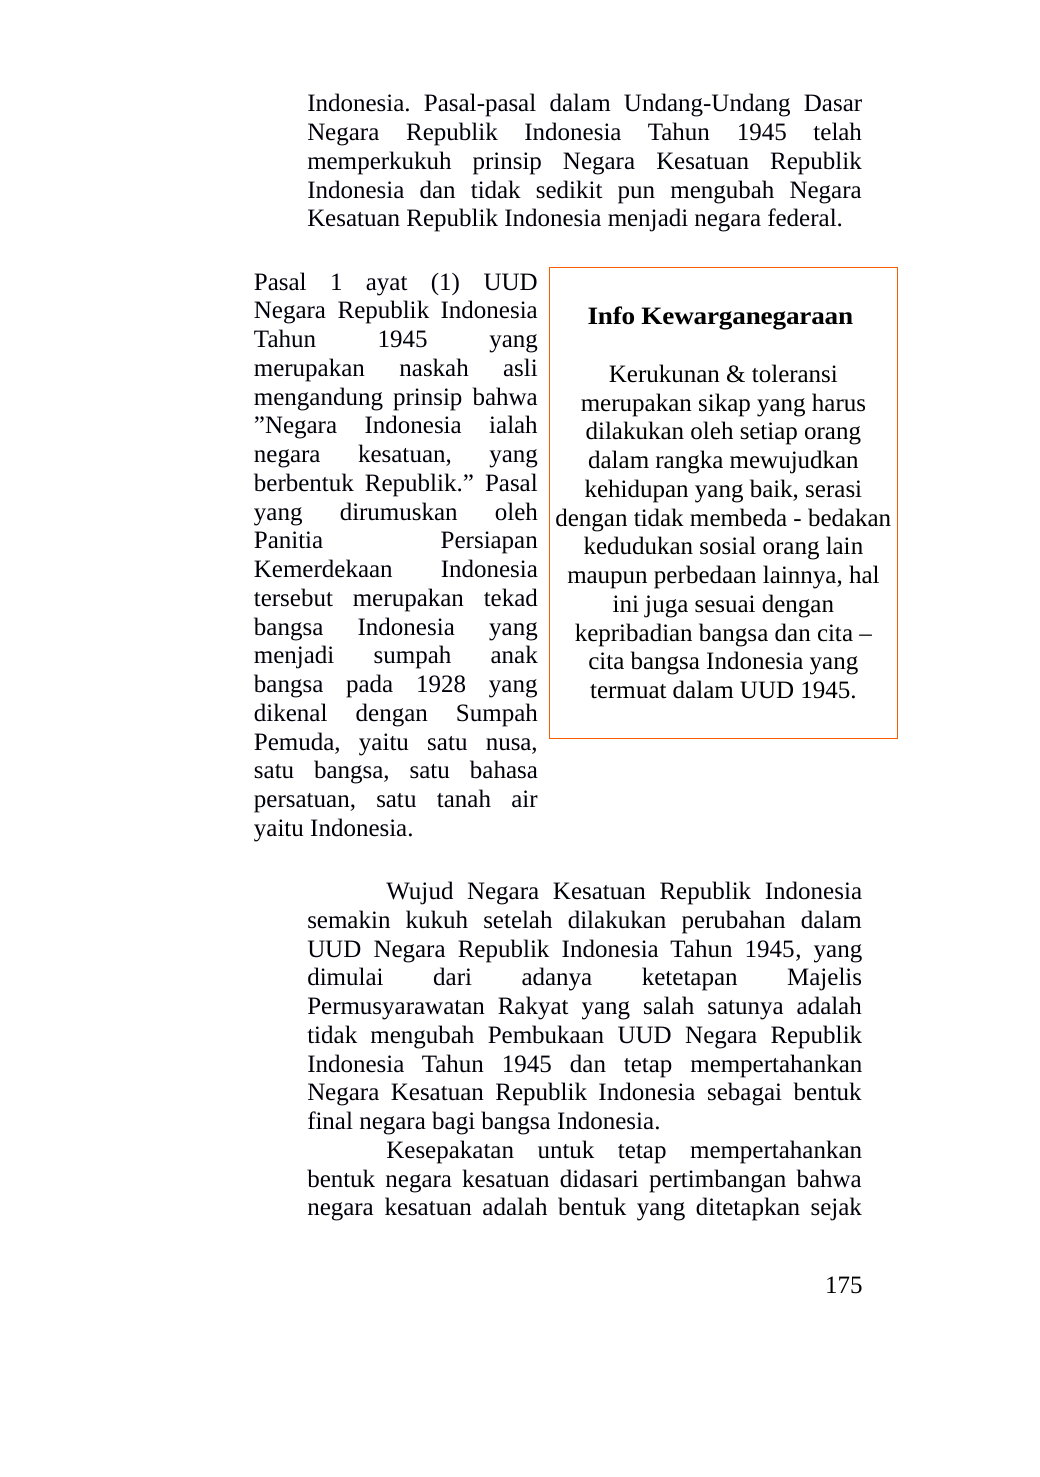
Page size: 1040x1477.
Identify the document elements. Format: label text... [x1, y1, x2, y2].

text Wujud Negara Kesatuan Republik Indonesia semakin kukuh setelah dilakukan perubahan dalam UUD Negara Republik Indonesia Tahun 1945, yang dimulai dari adanya ketetapan Majelis Permusyarawatan Rakyat yang salah satunya adalah tidak mengubah Pembukaan UUD Negara Republik Indonesia Tahun 1945 dan tetap mempertahankan Negara Kesatuan Republik Indonesia sebagai bentuk final negara bagi bangsa Indonesia. [307, 876, 862, 1135]
text Kesepakatan untuk tetap mempertahankan bentuk negara kesatuan didasari pertimbangan bahwa negara kesatuan adalah bentuk yang ditetapkan sejak [307, 1135, 862, 1221]
table_header Info Kewarganegaraan Kerukunan & toleransi merupakan sikap yang harus dilakukan oleh setiap orang dalam rangka mewujudkan kehidupan yang baik, serasi dengan tidak membeda - bedakan kedudukan sosial orang lain maupun perbedaan lainnya, hal ini juga sesuai dengan kepribadian bangsa dan cita – cita bangsa Indonesia yang termuat dalam UUD 1945. [550, 268, 897, 738]
text Indonesia. Pasal-pasal dalam Undang-Undang Dasar Negara Republik Indonesia Tahun 1945 telah memperkukuh prinsip Negara Kesatuan Republik Indonesia dan tidak sedikit pun mengubah Negara Kesatuan Republik Indonesia menjadi negara federal. [307, 88, 862, 232]
table_header [544, 261, 903, 847]
table_header Pasal 1 ayat (1) UUD Negara Republik Indonesia Tahun 1945 yang merupakan naskah asli mengandung prinsip bahwa ”Negara Indonesia ialah negara kesatuan, yang berbentuk Republik.” Pasal yang dirumuskan oleh Panitia Persiapan Kemerdekaan Indonesia tersebut merupakan tekad bangsa Indonesia yang menjadi sumpah anak bangsa pada 1928 yang dikenal dengan Sumpah Pemuda, yaitu satu nusa, satu bangsa, satu bahasa persatuan, satu tanah air yaitu Indonesia. [177, 261, 543, 847]
